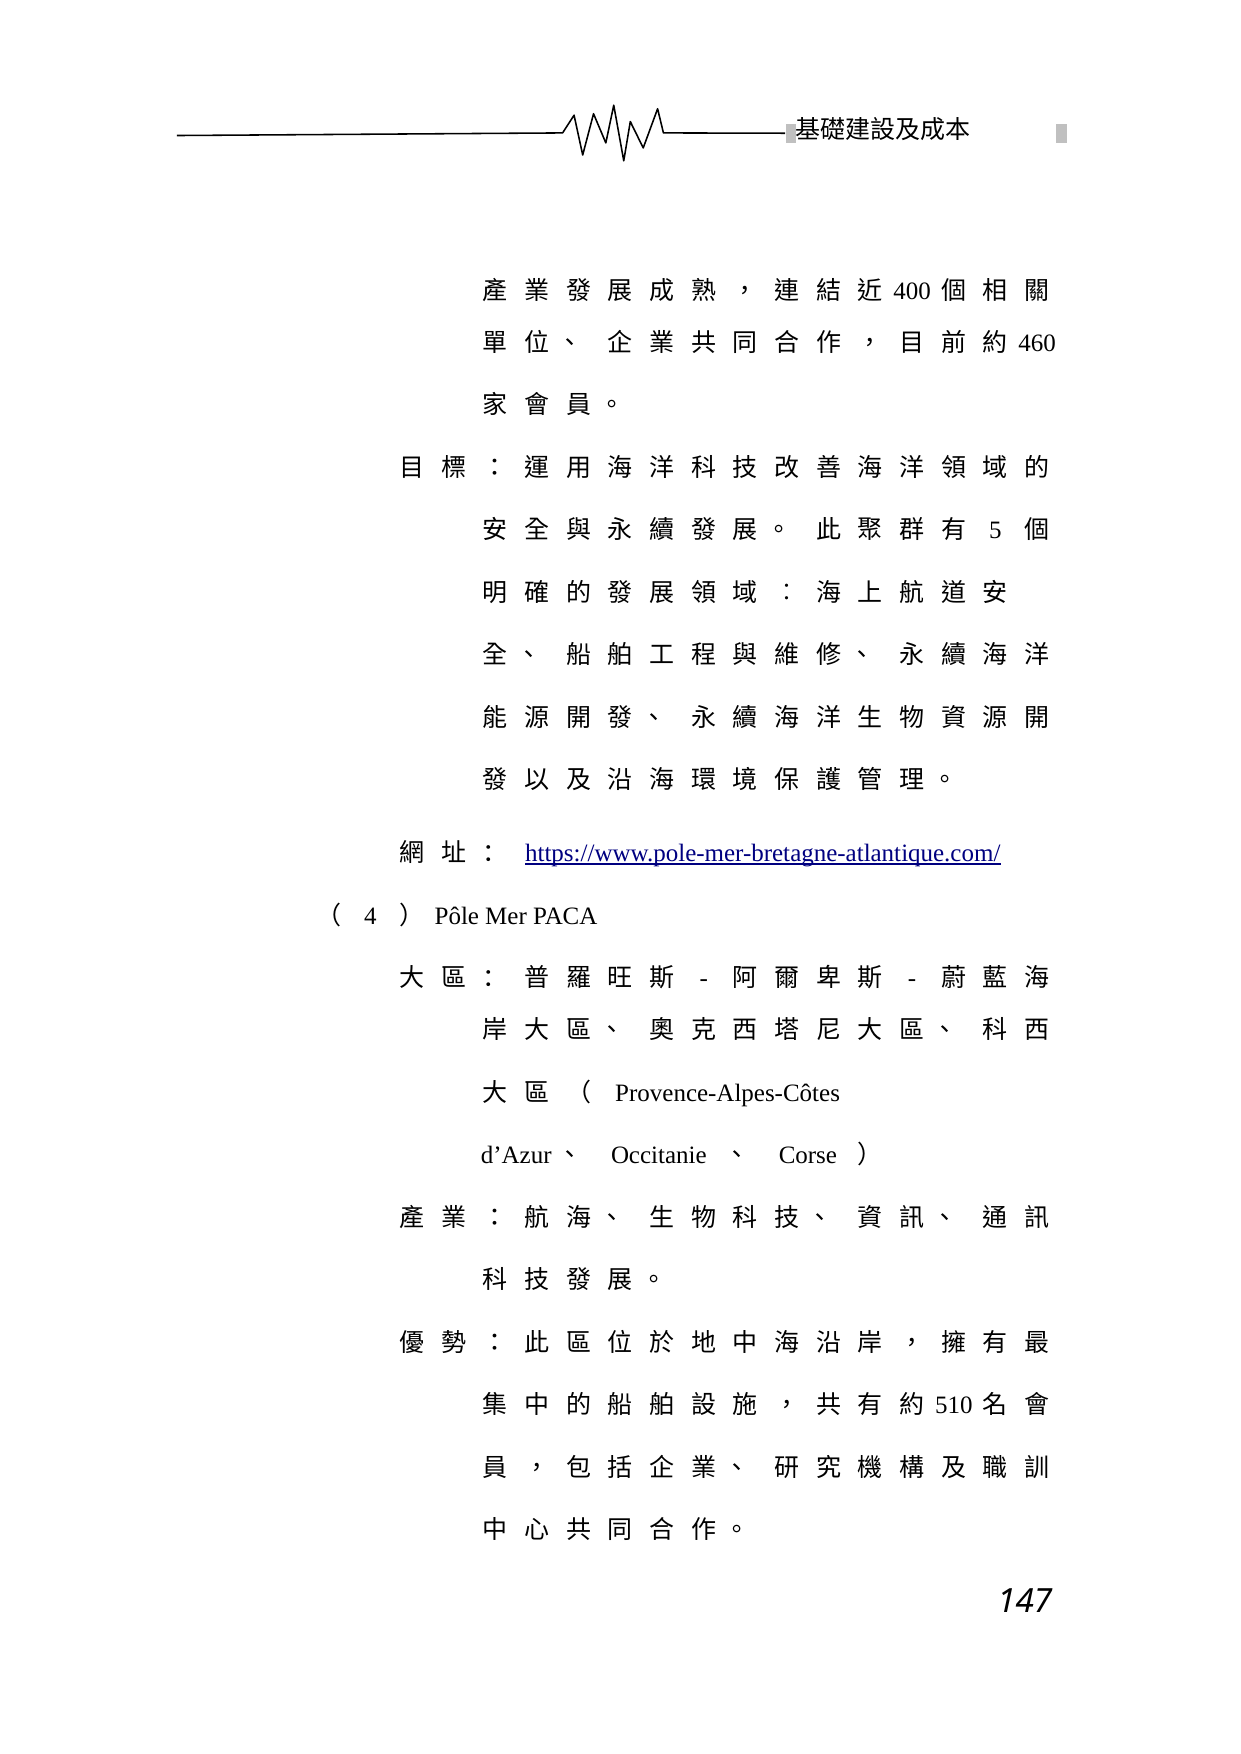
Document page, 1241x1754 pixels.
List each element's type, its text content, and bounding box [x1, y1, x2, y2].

text 產業發展成熟，連結近400個相關單位、企業共同合作，目前約460家會員。 [367, 236, 1058, 424]
text 產業：航海、生物科技、資訊、通訊科技發展。 [367, 1174, 1058, 1299]
text （4）Pôle Mer PACA [306, 861, 1058, 924]
text 大區：普羅旺斯-阿爾卑斯-蔚藍海岸大區、奧克西塔尼大區、科西大區（Provence-Alpes-Côtes d’Azur、Occitanie 、Corse） [367, 924, 1058, 1174]
text 優勢：此區位於地中海沿岸，擁有最集中的船舶設施，共有約510名會員，包括企業、研究機構及職訓中心共同合作。 [367, 1299, 1058, 1549]
text 目標：運用海洋科技改善海洋領域的安全與永續發展。此聚群有5個明確的發展領域︰海上航道安全、船舶工程與維修、永續海洋能源開發、永續海洋生物資源開發以及沿海環境保護管理。 [367, 424, 1058, 799]
text 網址：https://www.pole-mer-bretagne-atlantique.com/ [367, 799, 1058, 861]
